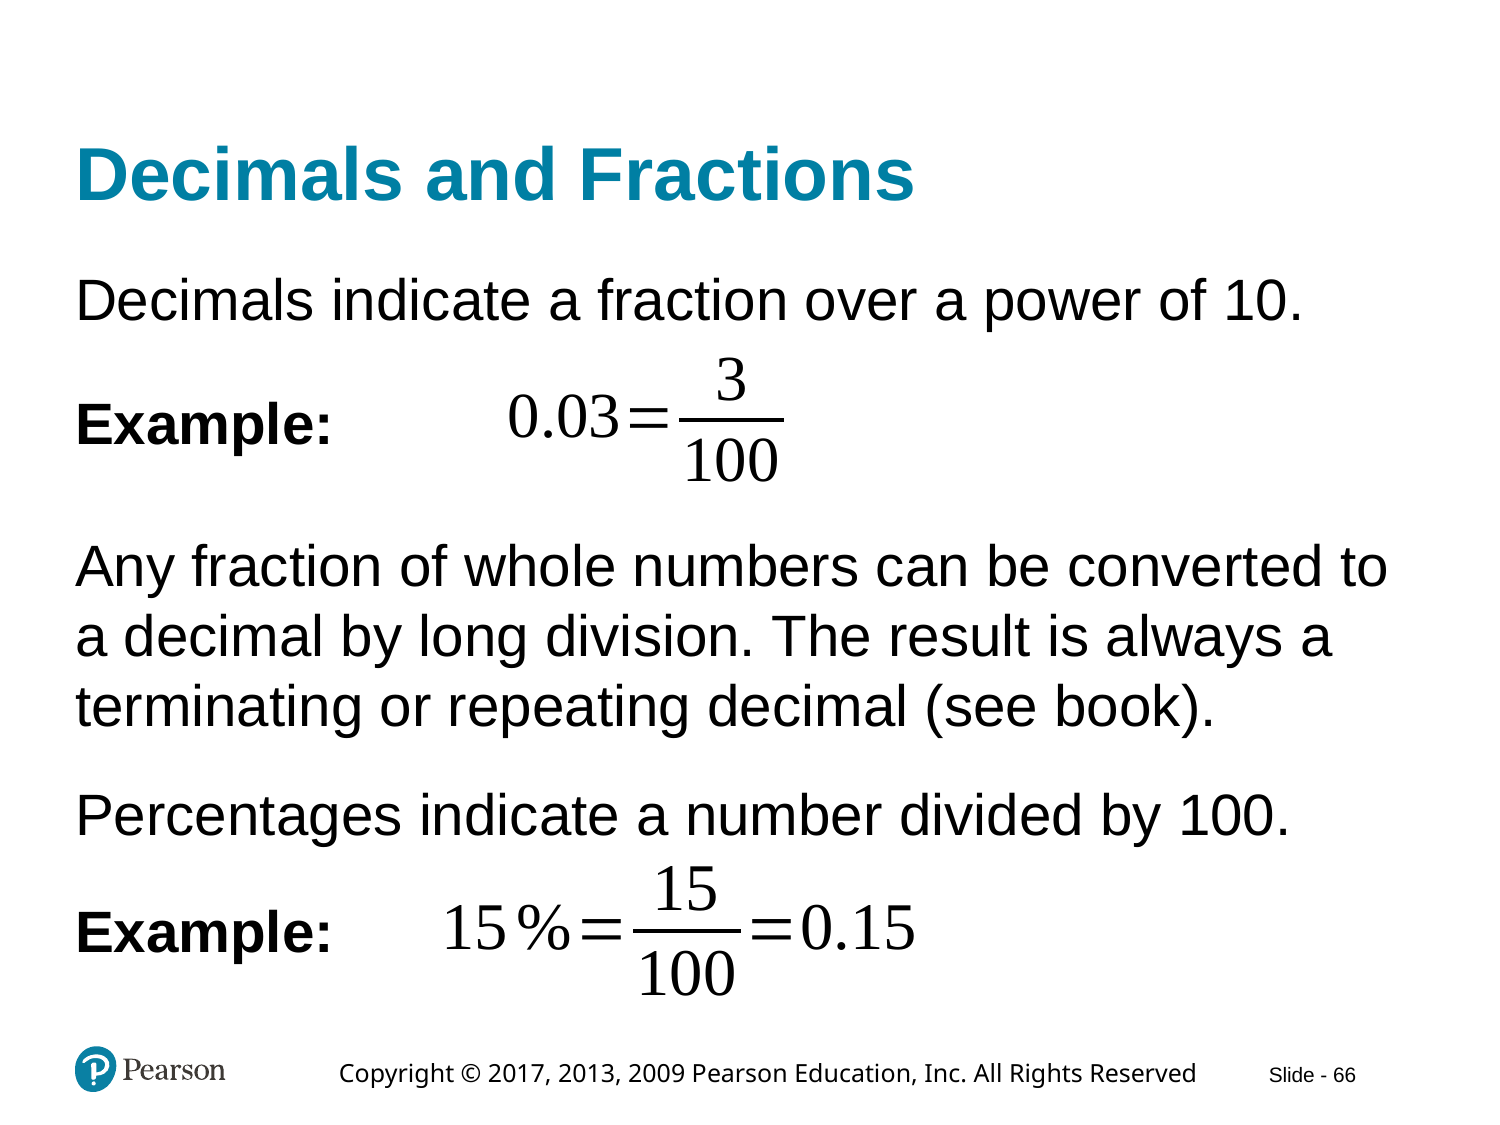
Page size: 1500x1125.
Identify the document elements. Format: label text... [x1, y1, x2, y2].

title Decimals and Fractions [75, 35, 1425, 216]
list Decimals indicate a fraction over a power of 10. [75, 262, 1425, 338]
list Any fraction of whole numbers can be converted to a decimal by long division. The result is always a terminating or repeating decimal (see book). [75, 528, 1426, 739]
list Example: [75, 386, 376, 462]
list Percentages indicate a number divided by 100. [75, 776, 1426, 869]
chart [506, 343, 788, 496]
chart [441, 851, 920, 1010]
list Example: [75, 894, 376, 970]
